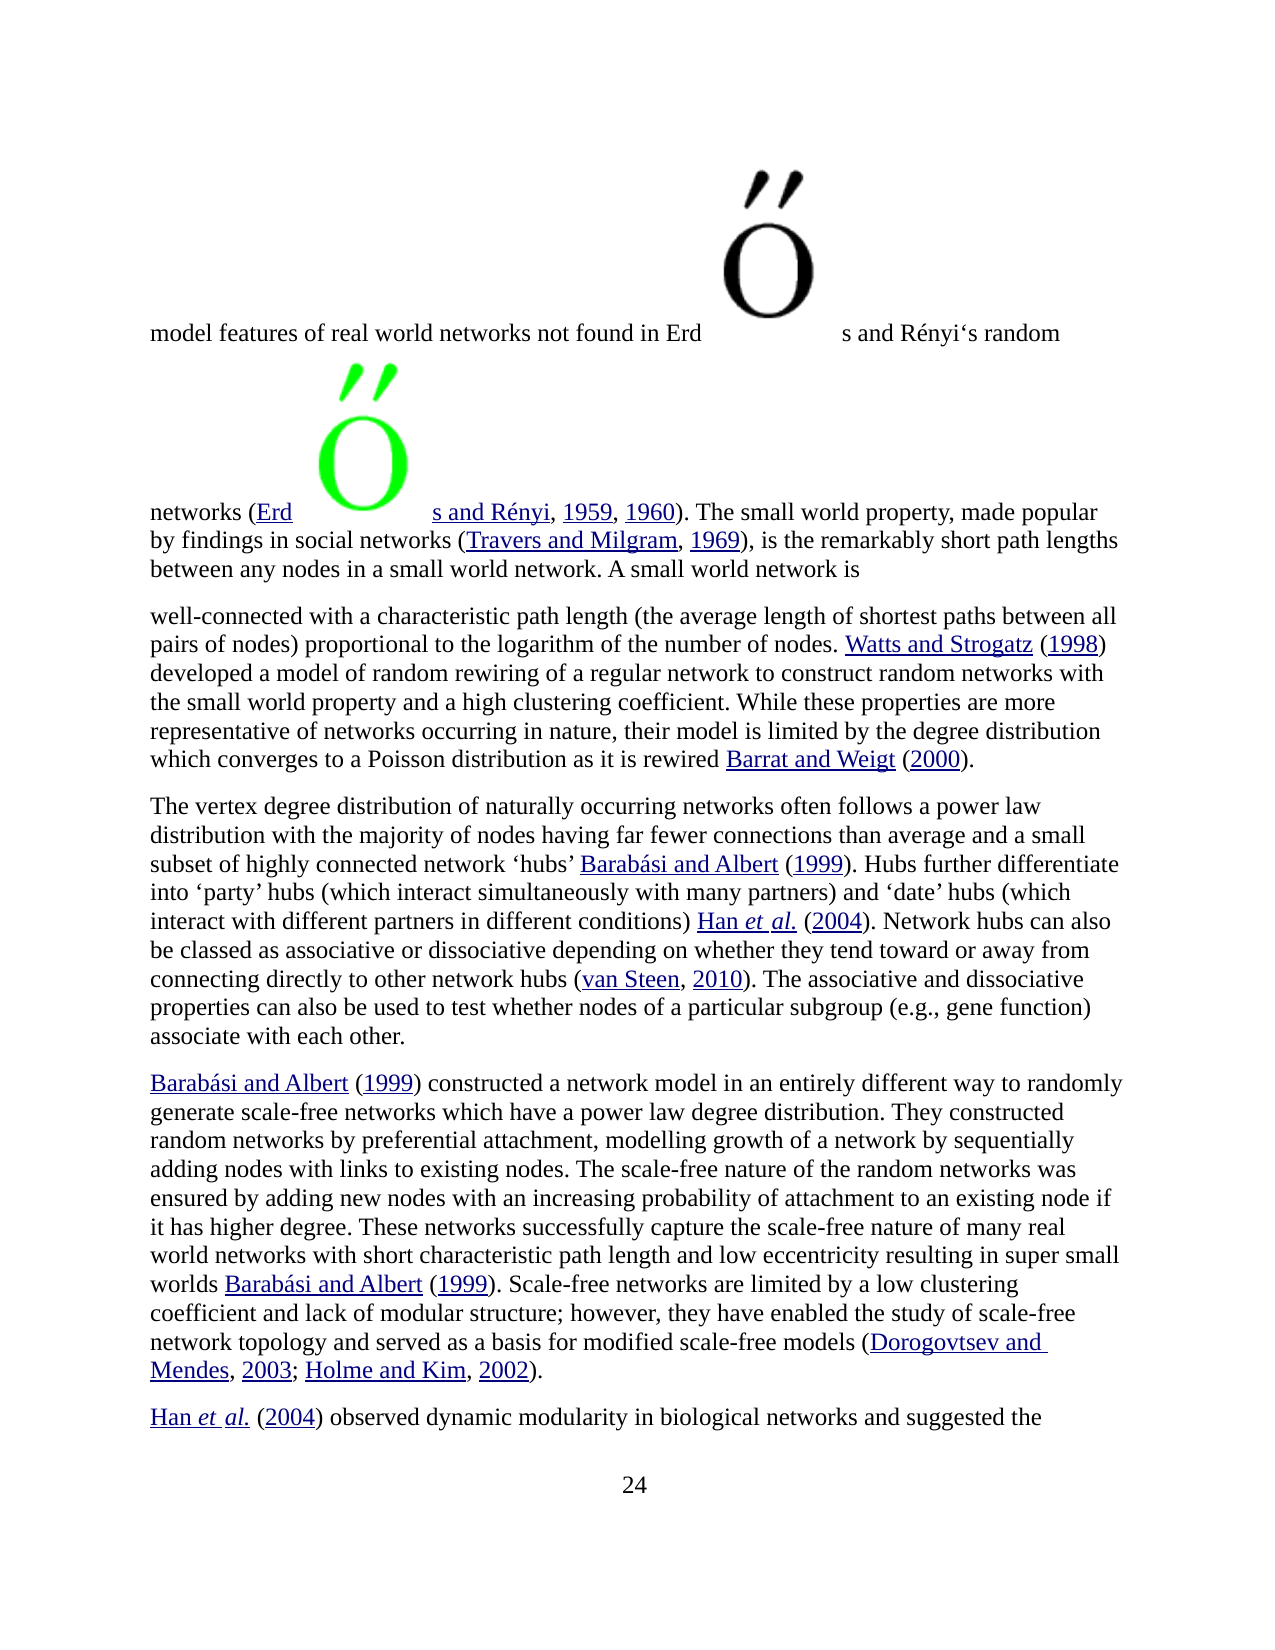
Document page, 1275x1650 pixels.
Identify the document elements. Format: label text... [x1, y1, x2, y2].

text well-connected with a characteristic path length (the average length of shortest paths between all pairs of nodes) proportional to the logarithm of the number of nodes. Watts and Strogatz (1998) developed a model of random rewiring of a regular network to construct random networks with the small world property and a high clustering coefficient. While these properties are more representative of networks occurring in nature, their model is limited by the degree distribution which converges to a Poisson distribution as it is rewired Barrat and Weigt (2000). [150, 601, 1125, 773]
text model features of real world networks not found in Erds and Rényi‘s random networks (Erds and Rényi, 1959, 1960). The small world property, made popular by findings in social networks (Travers and Milgram, 1969), is the remarkably short path lengths between any nodes in a small world network. A small world network is [150, 150, 1125, 583]
text Han et al. (2004) observed dynamic modularity in biological networks and suggested the [150, 1402, 1125, 1431]
picture [292, 347, 432, 520]
picture [702, 150, 842, 342]
text Barabási and Albert (1999) constructed a network model in an entirely different way to randomly generate scale-free networks which have a power law degree distribution. They constructed random networks by preferential attachment, modelling growth of a network by sequentially adding nodes with links to existing nodes. The scale-free nature of the random networks was ensured by adding new nodes with an increasing probability of attachment to an existing node if it has higher degree. These networks successfully capture the scale-free nature of many real world networks with short characteristic path length and low eccentricity resulting in super small worlds Barabási and Albert (1999). Scale-free networks are limited by a low clustering coefficient and lack of modular structure; however, they have enabled the study of scale-free network topology and served as a basis for modified scale-free models (Dorogovtsev and Mendes, 2003; Holme and Kim, 2002). [150, 1068, 1125, 1384]
text The vertex degree distribution of naturally occurring networks often follows a power law distribution with the majority of nodes having far fewer connections than average and a small subset of highly connected network ‘hubs’ Barabási and Albert (1999). Hubs further differentiate into ‘party’ hubs (which interact simultaneously with many partners) and ‘date’ hubs (which interact with different partners in different conditions) Han et al. (2004). Network hubs can also be classed as associative or dissociative depending on whether they tend toward or away from connecting directly to other network hubs (van Steen, 2010). The associative and dissociative properties can also be used to test whether nodes of a particular subgroup (e.g., gene function) associate with each other. [150, 791, 1125, 1050]
